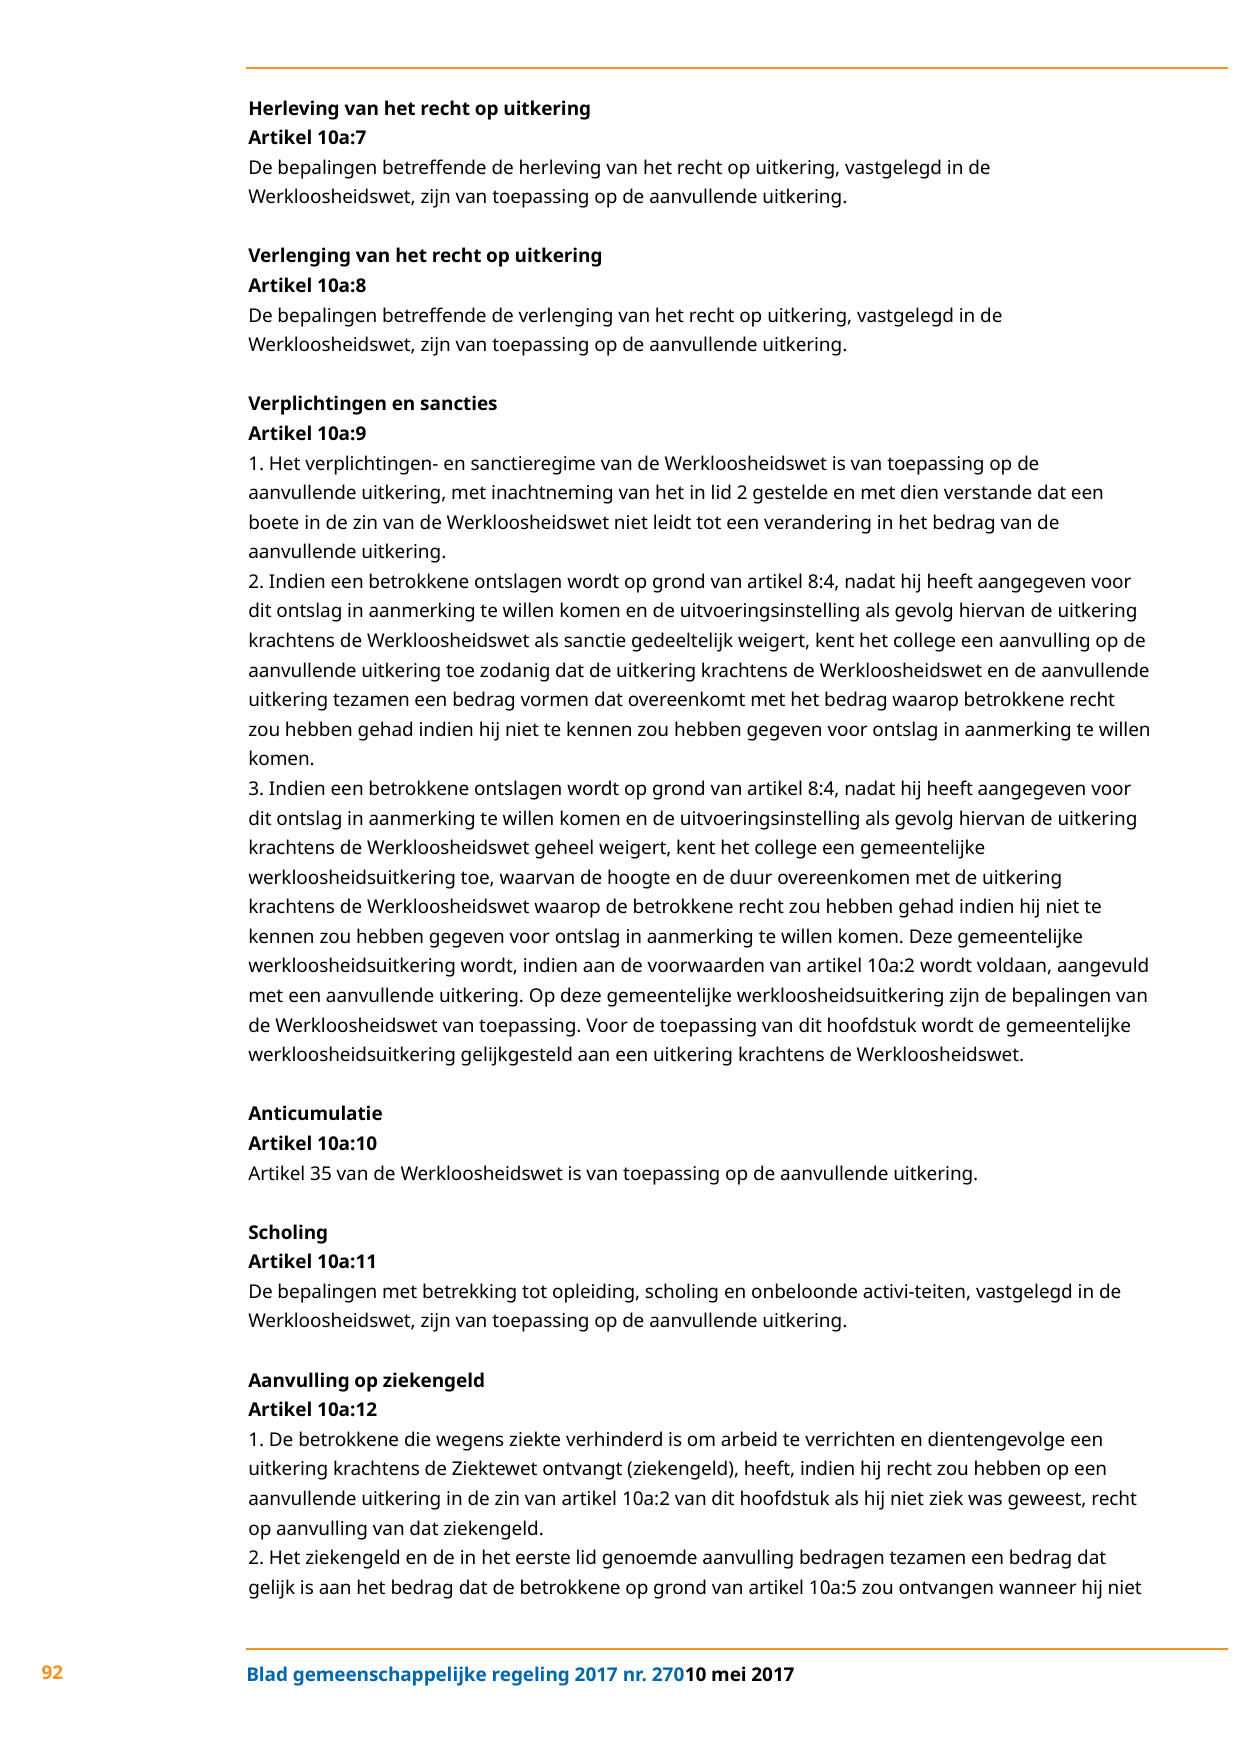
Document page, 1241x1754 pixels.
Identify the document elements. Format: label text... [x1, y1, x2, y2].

text 3. Indien een betrokkene ontslagen wordt op grond van artikel 8:4, nadat hij heeft aangegeven voor dit ontslag in aanmerking te willen komen en de uitvoeringsinstelling als gevolg hiervan de uitkering krachtens de Werkloosheidswet geheel weigert, kent het college een gemeentelijke werkloosheidsuitkering toe, waarvan de hoogte en de duur overeenkomen met de uitkering krachtens de Werkloosheidswet waarop de betrokkene recht zou hebben gehad indien hij niet te kennen zou hebben gegeven voor ontslag in aanmerking te willen komen. Deze gemeentelijke werkloosheidsuitkering wordt, indien aan de voorwaarden van artikel 10a:2 wordt voldaan, aangevuld met een aanvullende uitkering. Op deze gemeentelijke werkloosheidsuitkering zijn de bepalingen van de Werkloosheidswet van toepassing. Voor de toepassing van dit hoofdstuk wordt de gemeentelijke werkloosheidsuitkering gelijkgesteld aan een uitkering krachtens de Werkloosheidswet. [248, 775, 1152, 1067]
text Artikel 10a:10 [248, 1130, 1152, 1156]
text Aanvulling op ziekengeld [248, 1367, 1152, 1393]
text Verplichtingen en sancties [248, 391, 1152, 416]
text De bepalingen betreffende de verlenging van het recht op uitkering, vastgelegd in de Werkloosheidswet, zijn van toepassing op de aanvullende uitkering. [248, 302, 1152, 357]
text 2. Het ziekengeld en de in het eerste lid genoemde aanvulling bedragen tezamen een bedrag dat gelijk is aan het bedrag dat de betrokkene op grond van artikel 10a:5 zou ontvangen wanneer hij niet [248, 1544, 1152, 1600]
text Artikel 10a:7 [248, 124, 1152, 150]
picture [41, 47, 231, 172]
text Anticumulatie [248, 1101, 1152, 1126]
text Scholing [248, 1219, 1152, 1245]
text Artikel 10a:12 [248, 1396, 1152, 1422]
text Artikel 10a:8 [248, 272, 1152, 298]
text De bepalingen met betrekking tot opleiding, scholing en onbeloonde activi-teiten, vastgelegd in de Werkloosheidswet, zijn van toepassing op de aanvullende uitkering. [248, 1278, 1152, 1333]
text 2. Indien een betrokkene ontslagen wordt op grond van artikel 8:4, nadat hij heeft aangegeven voor dit ontslag in aanmerking te willen komen en de uitvoeringsinstelling als gevolg hiervan de uitkering krachtens de Werkloosheidswet als sanctie gedeeltelijk weigert, kent het college een aanvulling op de aanvullende uitkering toe zodanig dat de uitkering krachtens de Werkloosheidswet en de aanvullende uitkering tezamen een bedrag vormen dat overeenkomt met het bedrag waarop betrokkene recht zou hebben gehad indien hij niet te kennen zou hebben gegeven voor ontslag in aanmerking te willen komen. [248, 568, 1152, 771]
text Artikel 35 van de Werkloosheidswet is van toepassing op de aanvullende uitkering. [248, 1160, 1152, 1186]
text Herleving van het recht op uitkering [248, 95, 1152, 121]
text De bepalingen betreffende de herleving van het recht op uitkering, vastgelegd in de Werkloosheidswet, zijn van toepassing op de aanvullende uitkering. [248, 154, 1152, 209]
text 1. De betrokkene die wegens ziekte verhinderd is om arbeid te verrichten en dientengevolge een uitkering krachtens de Ziektewet ontvangt (ziekengeld), heeft, indien hij recht zou hebben op een aanvullende uitkering in de zin van artikel 10a:2 van dit hoofdstuk als hij niet ziek was geweest, recht op aanvulling van dat ziekengeld. [248, 1426, 1152, 1541]
text Verlenging van het recht op uitkering [248, 243, 1152, 268]
text 1. Het verplichtingen- en sanctieregime van de Werkloosheidswet is van toepassing op de aanvullende uitkering, met inachtneming van het in lid 2 gestelde en met dien verstande dat een boete in de zin van de Werkloosheidswet niet leidt tot een verandering in het bedrag van de aanvullende uitkering. [248, 450, 1152, 564]
text Artikel 10a:11 [248, 1248, 1152, 1274]
text Artikel 10a:9 [248, 420, 1152, 446]
